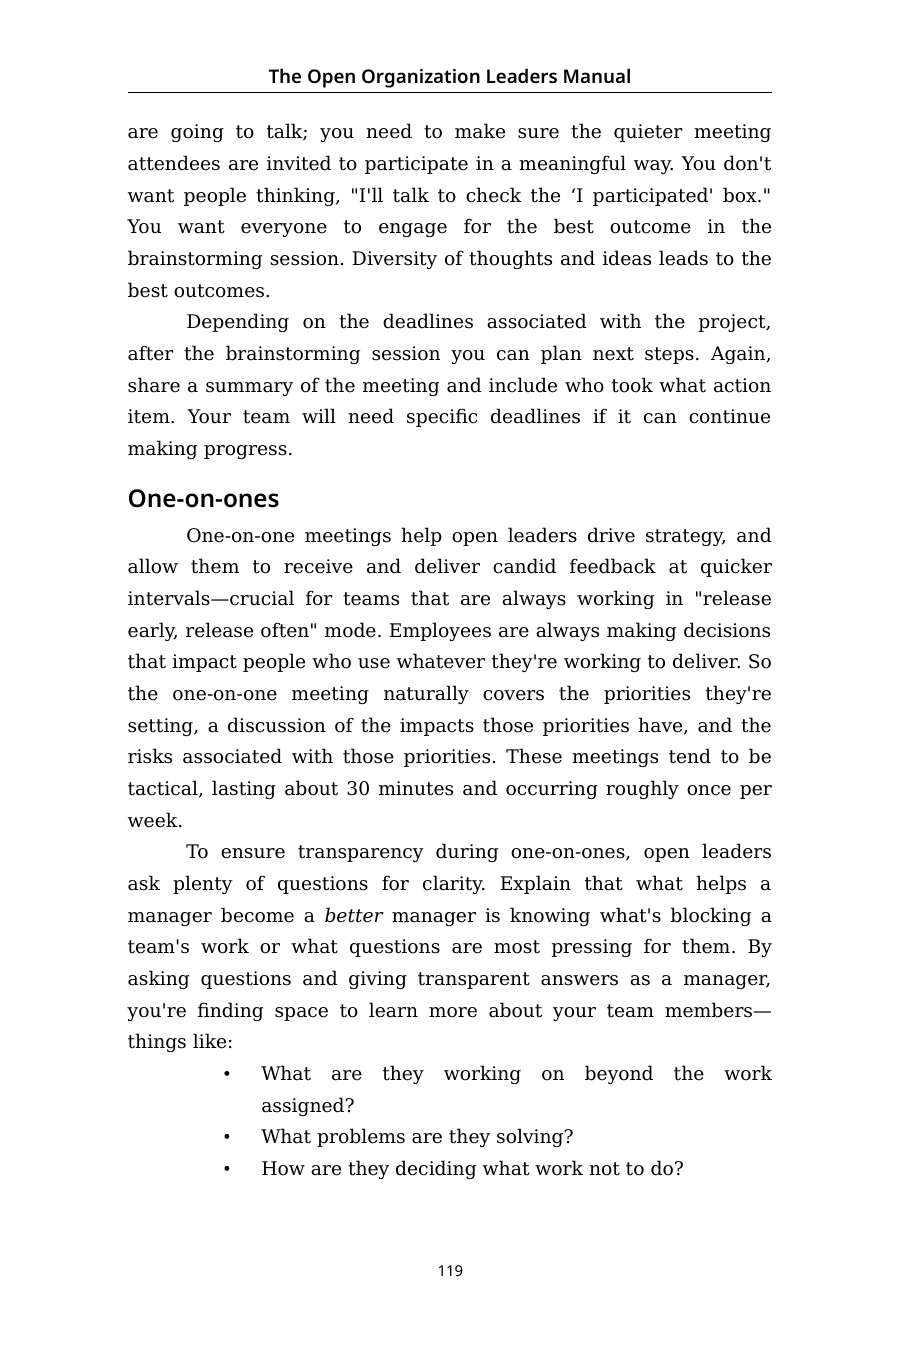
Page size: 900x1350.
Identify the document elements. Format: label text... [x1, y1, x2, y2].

list What are they working on beyond the work assigned? [223, 1063, 772, 1117]
text Depending on the deadlines associated with the project, after the brainstorming session you can plan next steps. Again, share a summary of the meeting and include who took what action item. Your team will need specific deadlines if it can continue making progress. [127, 311, 772, 460]
text To ensure transparency during one-on-ones, open leaders ask plenty of questions for clarity. Explain that what helps a manager become a better manager is knowing what's blocking a team's work or what questions are most pressing for them. By asking questions and giving transparent answers as a manager, you're finding space to learn more about your team members—things like: [127, 842, 772, 1053]
subtitle One-on-ones [127, 485, 772, 513]
list How are they deciding what work not to do? [223, 1158, 772, 1180]
text are going to talk; you need to make sure the quieter meeting attendees are invited to participate in a meaningful way. You don't want people thinking, "I'll talk to check the ‘I participated' box." You want everyone to engage for the best outcome in the brainstorming session. Diversity of thoughts and ideas leads to the best outcomes. [127, 121, 772, 302]
text One-on-one meetings help open leaders drive strategy, and allow them to receive and deliver candid feedback at quicker intervals—crucial for teams that are always working in "release early, release often" mode. Employees are always making decisions that impact people who use whatever they're working to deliver. So the one-on-one meeting naturally covers the priorities they're setting, a discussion of the impacts those priorities have, and the risks associated with those priorities. These meetings tend to be tactical, lasting about 30 minutes and occurring roughly once per week. [127, 525, 772, 832]
list What problems are they solving? [223, 1127, 772, 1148]
